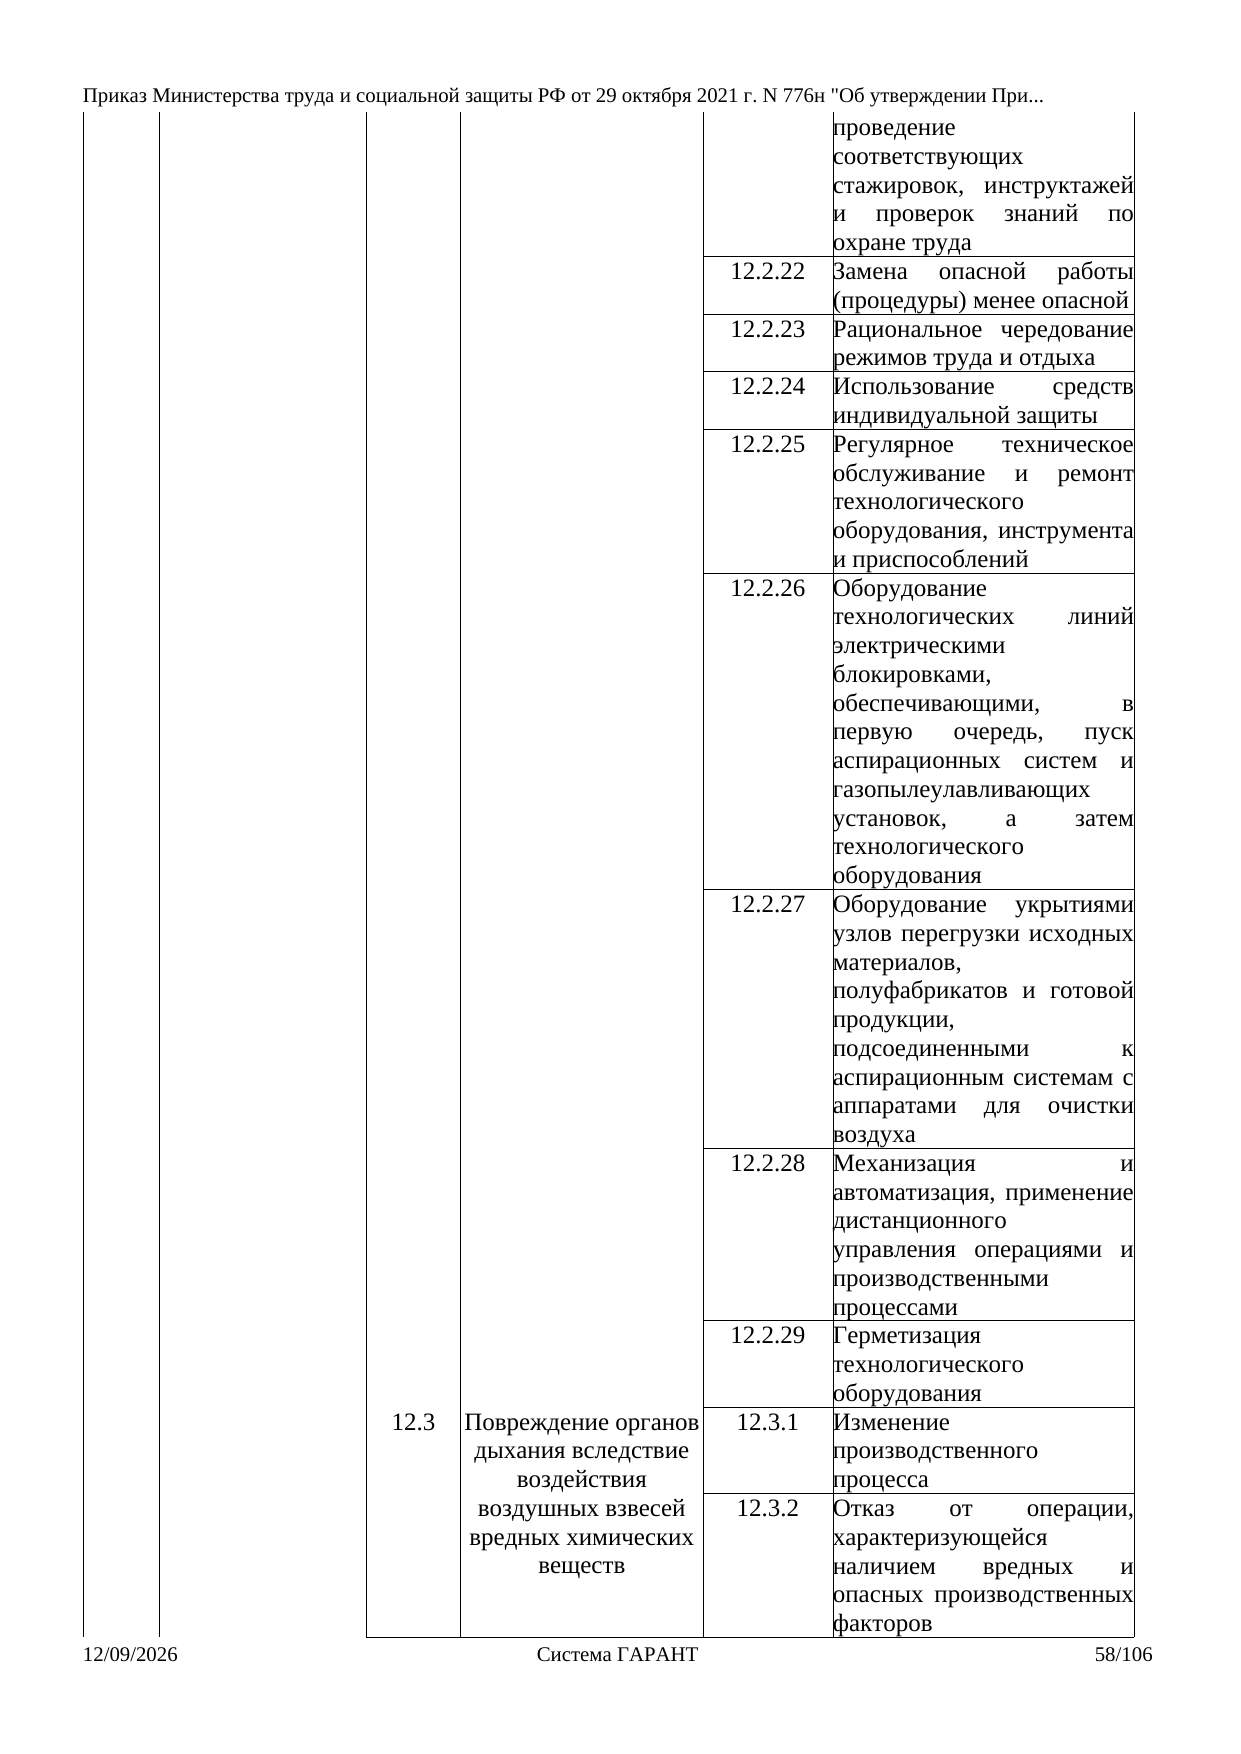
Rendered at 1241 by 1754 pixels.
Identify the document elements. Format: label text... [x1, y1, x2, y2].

table_cell Рациональное чередование режимов труда и отдыха [834, 315, 1134, 371]
table_cell [160, 112, 366, 1637]
table_cell Повреждение органов дыхания вследствие воздействия воздушных взвесей вредных химических веществ [461, 1407, 703, 1637]
table_cell 12.2.28 [704, 1149, 833, 1320]
table_cell [461, 112, 703, 1407]
table_cell [84, 112, 159, 1637]
table_cell 12.3.2 [704, 1494, 833, 1637]
table_cell 12.2.27 [704, 890, 833, 1148]
table_cell [367, 112, 460, 1407]
table_cell [704, 112, 833, 256]
table_cell 12.2.29 [704, 1321, 833, 1407]
table_cell Оборудование технологических линий электрическими блокировками, обеспечивающими, в первую очередь, пуск аспирационных систем и газопылеулавливающих установок, а затем технологического оборудования [834, 574, 1134, 889]
table_cell 12.2.23 [704, 315, 833, 371]
table_cell Оборудование укрытиями узлов перегрузки исходных материалов, полуфабрикатов и готовой продукции, подсоединенными к аспирационным системам с аппаратами для очистки воздуха [834, 890, 1134, 1148]
table_cell Использование средств индивидуальной защиты [834, 372, 1134, 429]
table_cell 12.3.1 [704, 1408, 833, 1493]
table_cell Отказ от операции, характеризующейся наличием вредных и опасных производственных факторов [834, 1494, 1134, 1637]
table_cell 12.2.24 [704, 372, 833, 429]
table_cell Изменение производственного процесса [834, 1408, 1134, 1493]
table_cell проведение соответствующих стажировок, инструктажей и проверок знаний по охране труда [834, 112, 1134, 256]
table_cell 12.2.25 [704, 430, 833, 573]
table_cell Герметизация технологического оборудования [834, 1321, 1134, 1407]
table_cell 12.2.26 [704, 574, 833, 889]
table_cell 12.2.22 [704, 257, 833, 314]
table_cell 12.3 [367, 1407, 460, 1637]
table_cell Замена опасной работы (процедуры) менее опасной [834, 257, 1134, 314]
table_cell Регулярное техническое обслуживание и ремонт технологического оборудования, инструмента и приспособлений [834, 430, 1134, 573]
table_cell Механизация и автоматизация, применение дистанционного управления операциями и производственными процессами [834, 1149, 1134, 1320]
